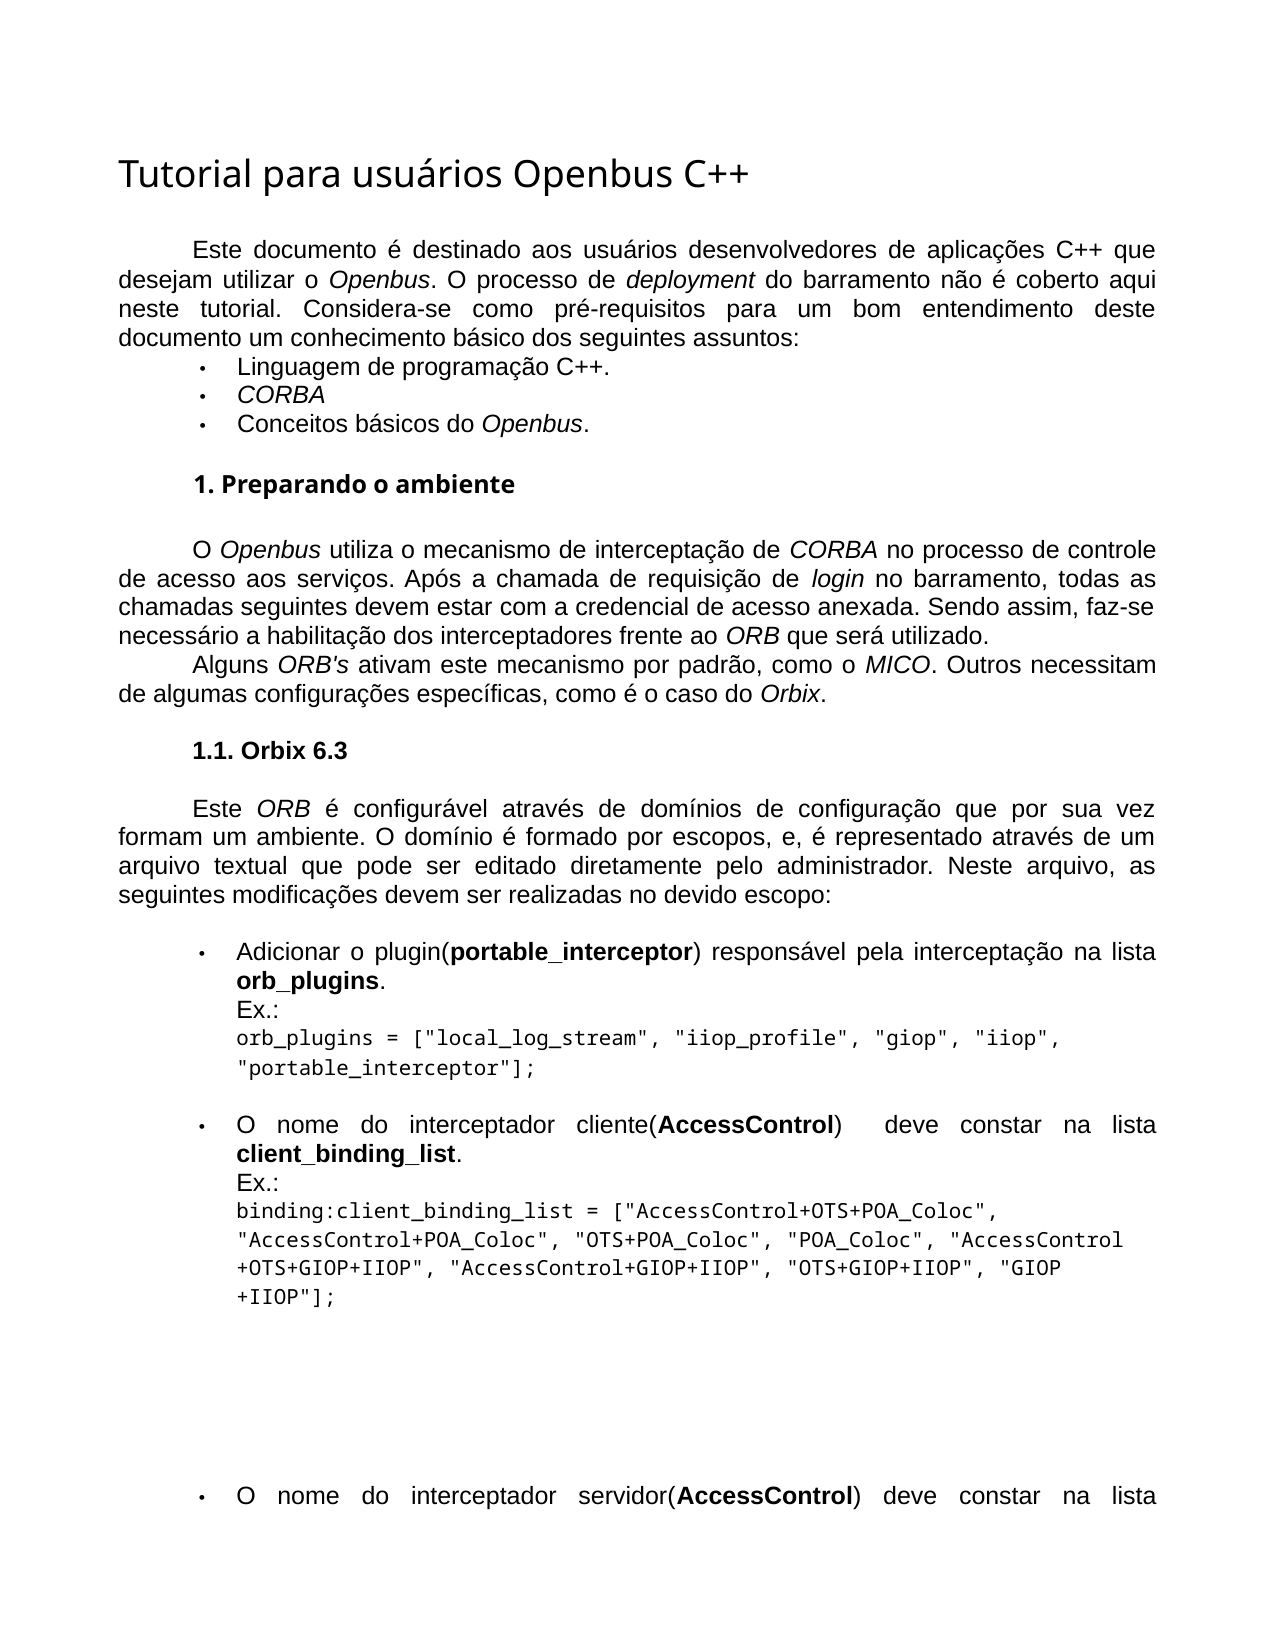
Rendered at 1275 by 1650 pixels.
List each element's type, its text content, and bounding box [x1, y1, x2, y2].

list Ex.: [198, 1168, 1157, 1197]
list "portable_interceptor"]; [198, 1052, 1157, 1082]
list 1. Preparando o ambiente [156, 467, 1157, 501]
list CORBA [199, 380, 1157, 409]
list Adicionar o plugin(portable_interceptor) responsável pela interceptação na lista orb_plugins. [198, 937, 1157, 995]
text 1.1. Orbix 6.3 [118, 736, 1157, 765]
list Conceitos básicos do Openbus. [199, 409, 1157, 438]
list +IIOP"]; [198, 1282, 1157, 1310]
list Linguagem de programação C++. [199, 352, 1157, 380]
list binding:client_binding_list = ["AccessControl+OTS+POA_Coloc", [198, 1197, 1157, 1225]
text Este documento é destinado aos usuários desenvolvedores de aplicações C++ que desejam utilizar o Openbus. O processo de deployment do barramento não é coberto aqui neste tutorial. Considera-se como pré-requisitos para um bom entendimento deste documento um conhecimento básico dos seguintes assuntos: [118, 231, 1157, 352]
list orb_plugins = ["local_log_stream", "iiop_profile", "giop", "iiop", [198, 1023, 1157, 1052]
text Alguns ORB's ativam este mecanismo por padrão, como o MICO. Outros necessitam de algumas configurações específicas, como é o caso do Orbix. [118, 650, 1157, 707]
list +OTS+GIOP+IIOP", "AccessControl+GIOP+IIOP", "OTS+GIOP+IIOP", "GIOP [198, 1253, 1157, 1282]
list O nome do interceptador cliente(AccessControl) deve constar na lista client_binding_list. [198, 1110, 1157, 1168]
text O Openbus utiliza o mecanismo de interceptação de CORBA no processo de controle de acesso aos serviços. Após a chamada de requisição de login no barramento, todas as chamadas seguintes devem estar com a credencial de acesso anexada. Sendo assim, faz-se necessário a habilitação dos interceptadores frente ao ORB que será utilizado. [118, 535, 1157, 650]
text Tutorial para usuários Openbus C++ [118, 147, 1157, 198]
list O nome do interceptador servidor(AccessControl) deve constar na lista [198, 1481, 1157, 1510]
text Este ORB é configurável através de domínios de configuração que por sua vez formam um ambiente. O domínio é formado por escopos, e, é representado através de um arquivo textual que pode ser editado diretamente pelo administrador. Neste arquivo, as seguintes modificações devem ser realizadas no devido escopo: [118, 793, 1157, 908]
list "AccessControl+POA_Coloc", "OTS+POA_Coloc", "POA_Coloc", "AccessControl [198, 1225, 1157, 1253]
list Ex.: [198, 995, 1157, 1023]
